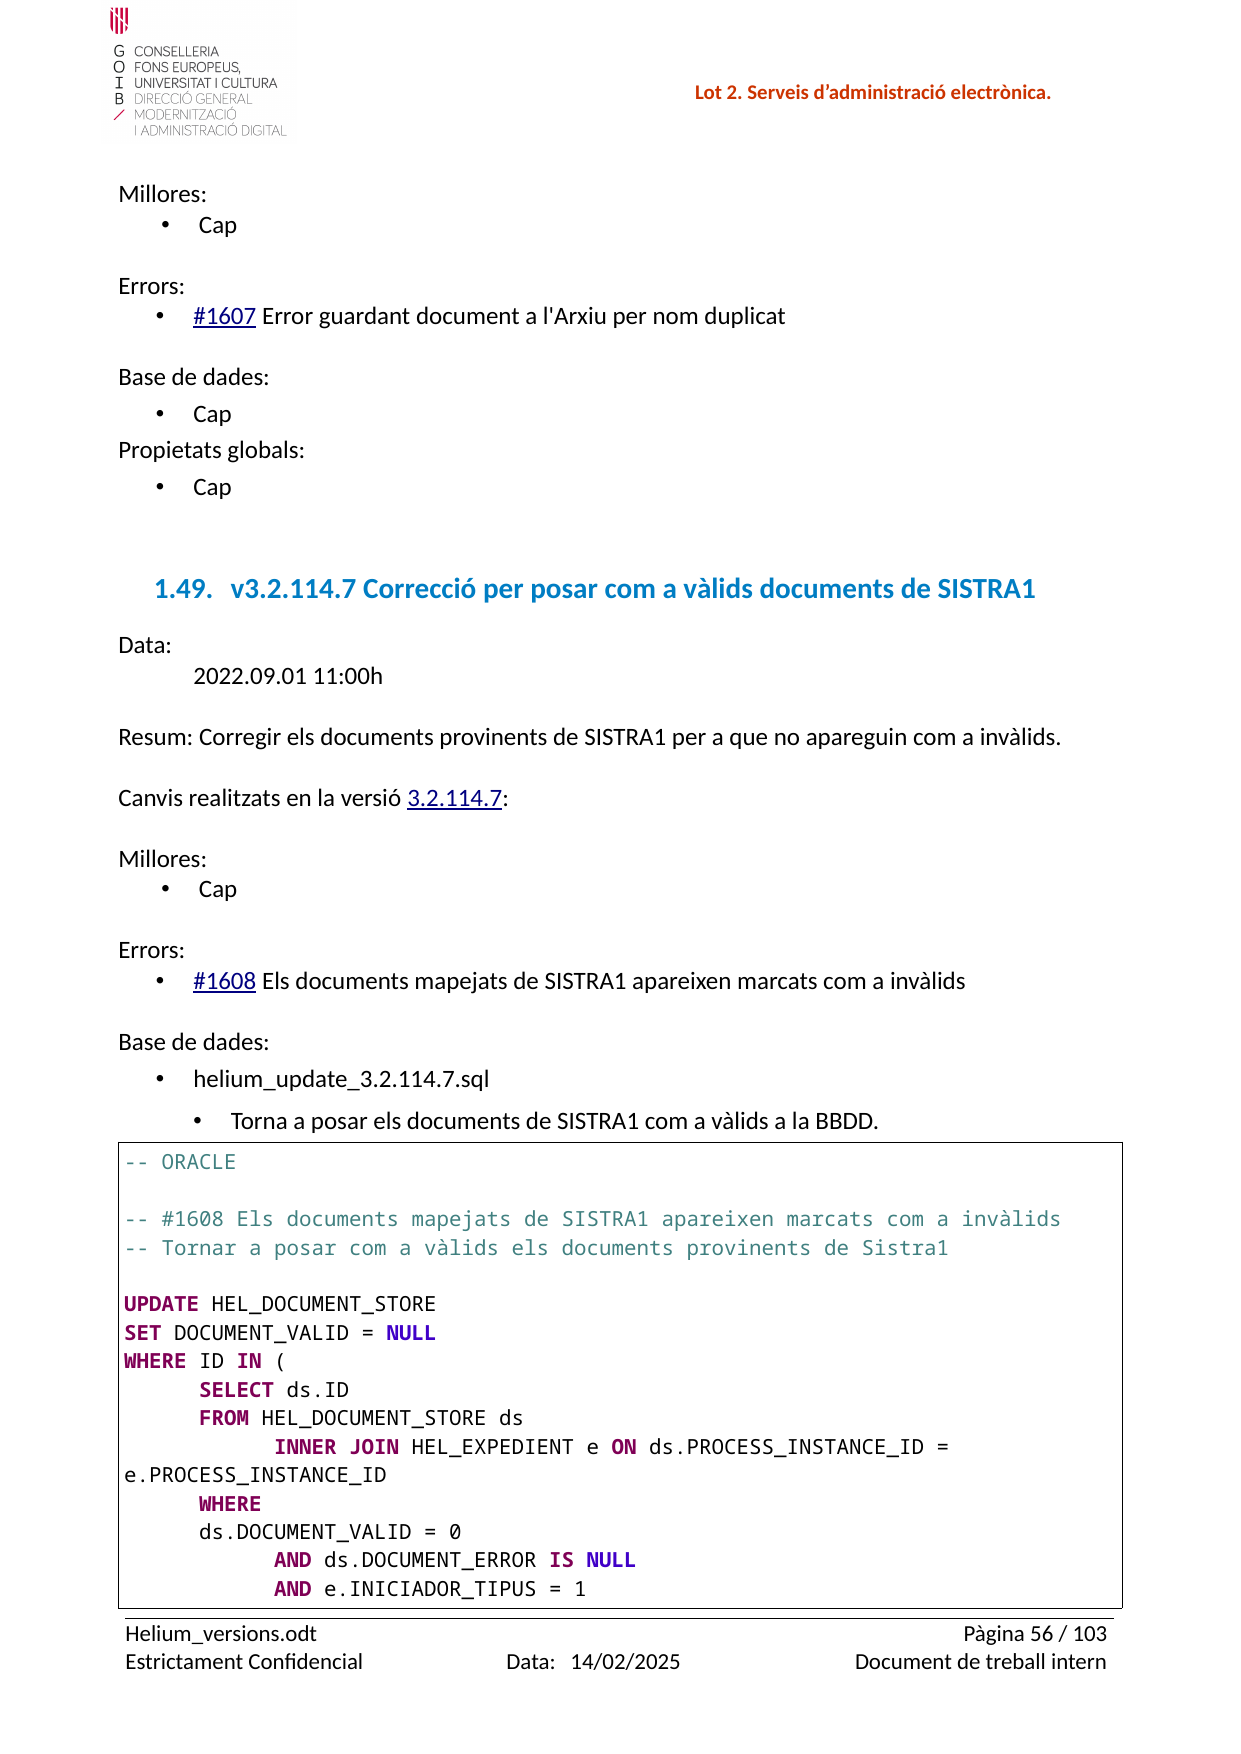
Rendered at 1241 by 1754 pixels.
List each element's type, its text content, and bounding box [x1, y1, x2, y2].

picture [100, 0, 297, 144]
list Torna a posar els documents de SISTRA1 com a vàlids a la BBDD. [193, 1105, 1122, 1136]
table_header -- ORACLE -- #1608 Els documents mapejats de SISTRA1 apareixen marcats com a invàlids -- Tornar a posar com a vàlids els documents provinents de Sistra1 UPDATE HEL_DOCUMENT_STORE SET DOCUMENT_VALID = NULL WHERE ID IN ( SELECT ds.ID FROM HEL_DOCUMENT_STORE ds INNER JOIN HEL_EXPEDIENT e ON ds.PROCESS_INSTANCE_ID = e.PROCESS_INSTANCE_ID WHERE ds.DOCUMENT_VALID = 0 AND ds.DOCUMENT_ERROR IS NULL AND e.INICIADOR_TIPUS = 1 [119, 1143, 1122, 1608]
list Cap [161, 874, 1122, 904]
list #1608 Els documents mapejats de SISTRA1 apareixen marcats com a invàlids [156, 965, 1122, 996]
list #1607 Error guardant document a l'Arxiu per nom duplicat [156, 300, 1122, 331]
text Millores: [118, 178, 1122, 209]
text Data: [118, 629, 1122, 660]
text 2022.09.01 11:00h [118, 660, 1122, 691]
text Errors: [118, 935, 1122, 965]
subtitle v3.2.114.7 Correcció per posar com a vàlids documents de SISTRA1 [153, 570, 1122, 606]
text Propietats globals: [118, 434, 1122, 465]
list Cap [156, 398, 1122, 428]
text Errors: [118, 270, 1122, 300]
list helium_update_3.2.114.7.sql [156, 1063, 1122, 1093]
text Canvis realitzats en la versió 3.2.114.7: [118, 782, 1122, 813]
list Cap [161, 209, 1122, 239]
list Cap [156, 471, 1122, 501]
text Base de dades: [118, 1026, 1122, 1057]
text Resum: Corregir els documents provinents de SISTRA1 per a que no apareguin com a invàlids. [118, 721, 1122, 752]
text Millores: [118, 843, 1122, 874]
text Base de dades: [118, 361, 1122, 392]
